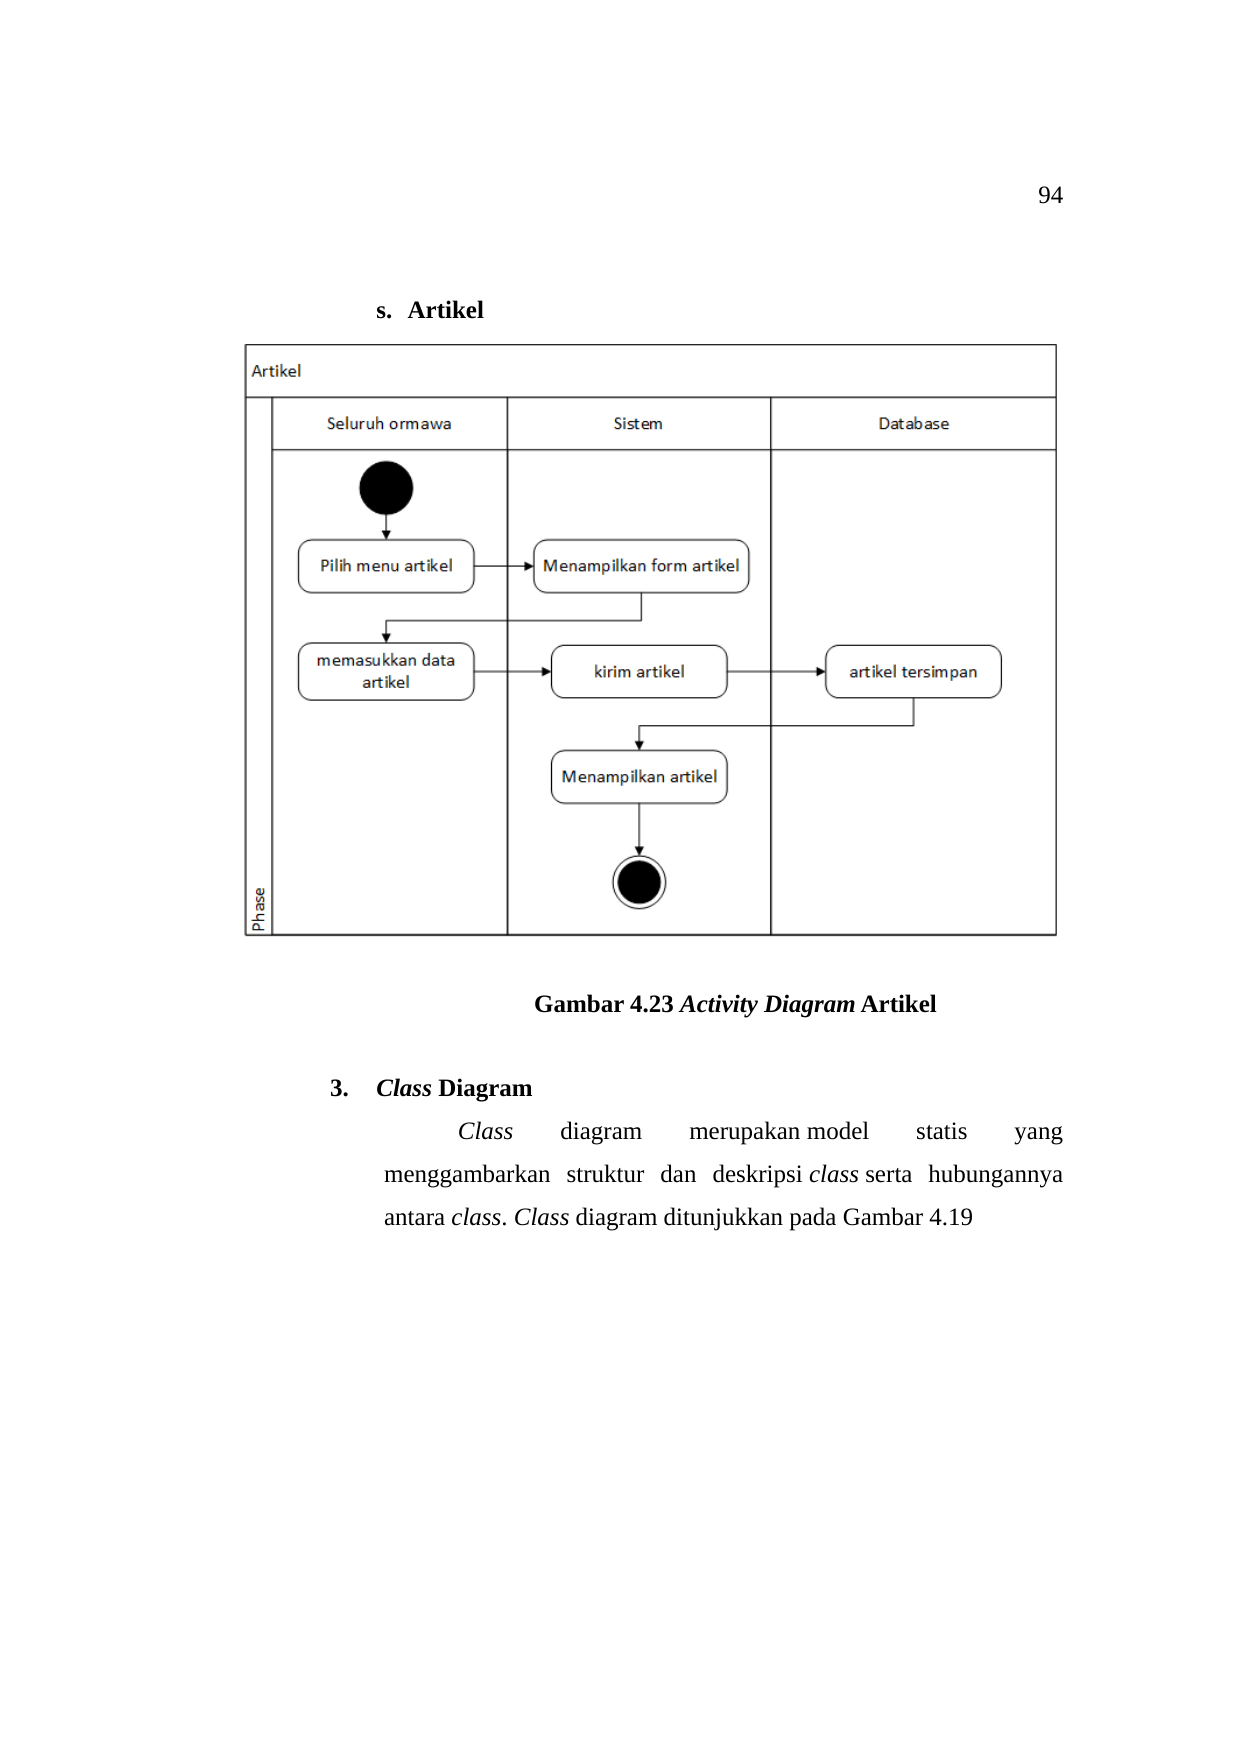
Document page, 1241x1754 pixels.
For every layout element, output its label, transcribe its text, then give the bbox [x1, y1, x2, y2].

table_header [236, 338, 1063, 976]
list Artikel [376, 295, 1063, 324]
picture [242, 343, 1058, 942]
list Class Diagram [330, 1073, 1063, 1102]
text Gambar 4.23 Activity Diagram Artikel [407, 989, 1063, 1017]
list Class diagram merupakan model statis yang menggambarkan struktur dan deskripsi class serta hubungannya antara class. Class diagram ditunjukkan pada Gambar 4.19 [384, 1116, 1063, 1231]
